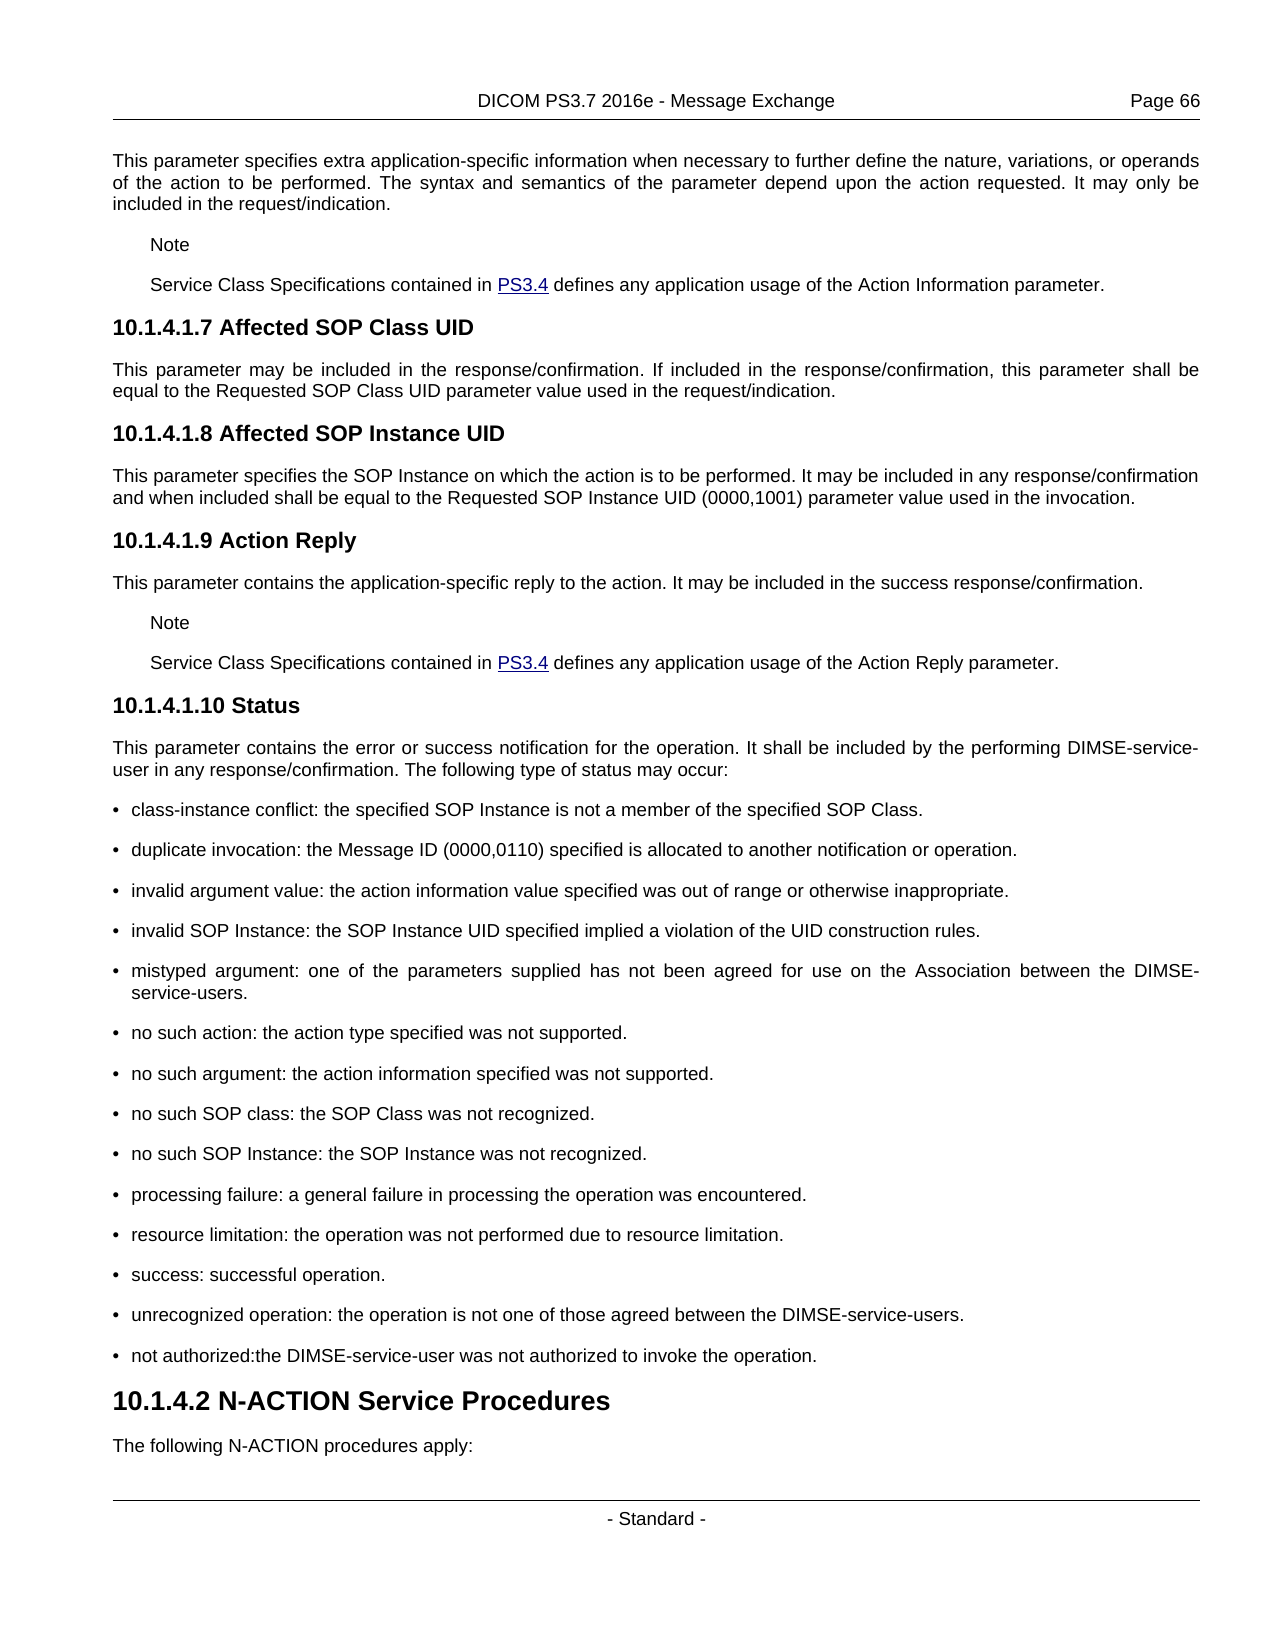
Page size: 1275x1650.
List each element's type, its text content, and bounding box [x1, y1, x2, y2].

text Service Class Specifications contained in PS3.4 defines any application usage of the Action Reply parameter. [150, 652, 1162, 674]
text 10.1.4.1.10 Status [112, 692, 1200, 718]
text 10.1.4.2 N-ACTION Service Procedures [112, 1385, 1200, 1416]
list class-instance conflict: the specified SOP Instance is not a member of the specified SOP Class. [112, 799, 1200, 821]
text 10.1.4.1.9 Action Reply [112, 527, 1200, 553]
text Service Class Specifications contained in PS3.4 defines any application usage of the Action Information parameter. [150, 274, 1162, 295]
list resource limitation: the operation was not performed due to resource limitation. [112, 1224, 1200, 1245]
list duplicate invocation: the Message ID (0000,0110) specified is allocated to another notification or operation. [112, 839, 1200, 861]
text The following N-ACTION procedures apply: [112, 1435, 1200, 1456]
list success: successful operation. [112, 1264, 1200, 1286]
text 10.1.4.1.7 Affected SOP Class UID [112, 314, 1200, 340]
text Note [150, 612, 1162, 633]
list no such SOP class: the SOP Class was not recognized. [112, 1103, 1200, 1124]
list unrecognized operation: the operation is not one of those agreed between the DIMSE-service-users. [112, 1304, 1200, 1326]
text This parameter may be included in the response/confirmation. If included in the response/confirmation, this parameter shall be equal to the Requested SOP Class UID parameter value used in the request/indication. [112, 359, 1200, 402]
text This parameter contains the error or success notification for the operation. It shall be included by the performing DIMSE-service-user in any response/confirmation. The following type of status may occur: [112, 737, 1200, 780]
list no such argument: the action information specified was not supported. [112, 1062, 1200, 1084]
text Note [150, 233, 1162, 255]
list mistyped argument: one of the parameters supplied has not been agreed for use on the Association between the DIMSE-service-users. [112, 960, 1200, 1003]
text This parameter specifies the SOP Instance on which the action is to be performed. It may be included in any response/confirmation and when included shall be equal to the Requested SOP Instance UID (0000,1001) parameter value used in the invocation. [112, 465, 1200, 508]
text This parameter specifies extra application-specific information when necessary to further define the nature, variations, or operands of the action to be performed. The syntax and semantics of the parameter depend upon the action requested. It may only be included in the request/indication. [112, 150, 1200, 215]
list not authorized:the DIMSE-service-user was not authorized to invoke the operation. [112, 1344, 1200, 1366]
list invalid SOP Instance: the SOP Instance UID specified implied a violation of the UID construction rules. [112, 920, 1200, 941]
list no such action: the action type specified was not supported. [112, 1022, 1200, 1044]
list processing failure: a general failure in processing the operation was encountered. [112, 1183, 1200, 1205]
text 10.1.4.1.8 Affected SOP Instance UID [112, 421, 1200, 446]
text This parameter contains the application-specific reply to the action. It may be included in the success response/confirmation. [112, 572, 1200, 593]
list no such SOP Instance: the SOP Instance was not recognized. [112, 1143, 1200, 1164]
list invalid argument value: the action information value specified was out of range or otherwise inappropriate. [112, 879, 1200, 901]
